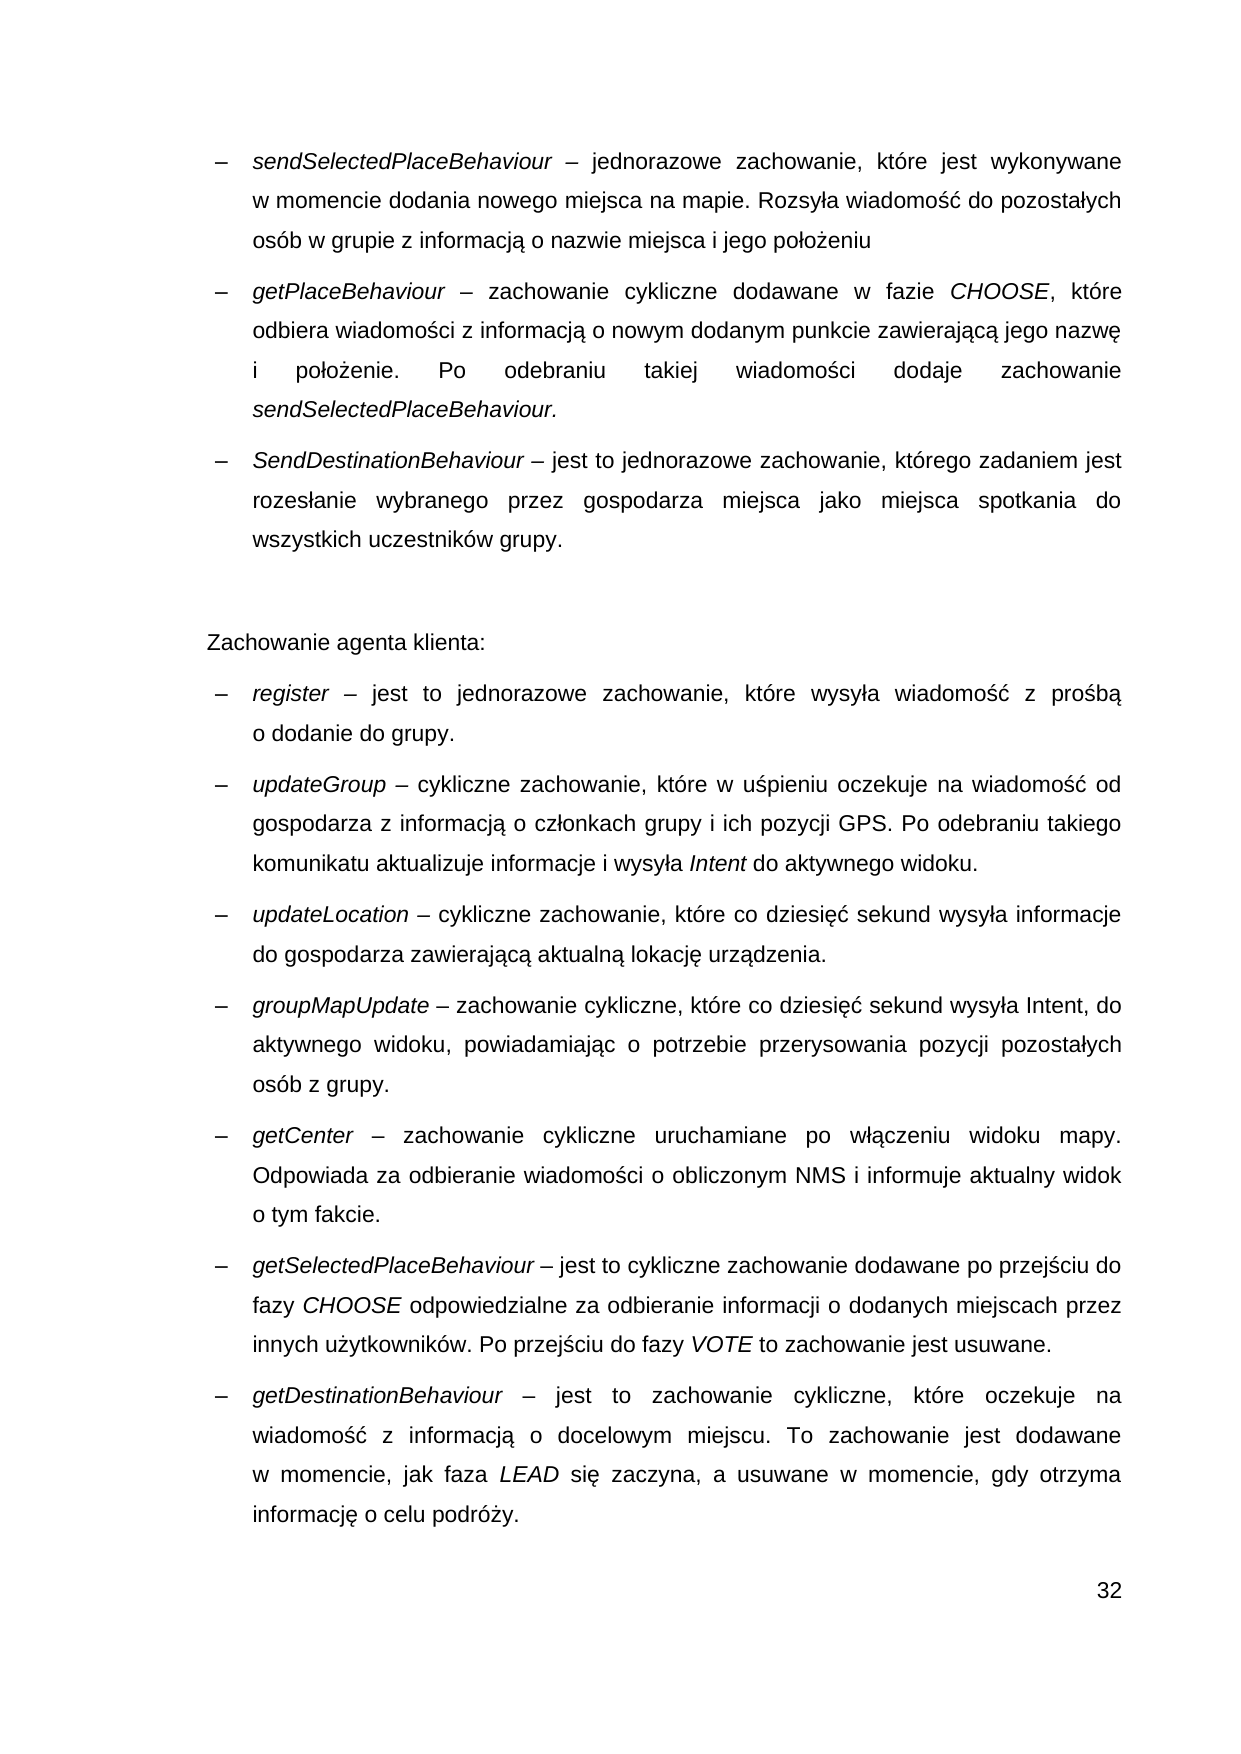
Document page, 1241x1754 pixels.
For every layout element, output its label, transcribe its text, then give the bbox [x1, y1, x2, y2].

text Zachowanie agenta klienta: [177, 629, 1122, 655]
list sendSelectedPlaceBehaviour – jednorazowe zachowanie, które jest wykonywane w momencie dodania nowego miejsca na mapie. Rozsyła wiadomość do pozostałych osób w grupie z informacją o nazwie miejsca i jego położeniu [215, 148, 1122, 253]
list updateLocation – cykliczne zachowanie, które co dziesięć sekund wysyła informacje do gospodarza zawierającą aktualną lokację urządzenia. [215, 901, 1122, 967]
list getPlaceBehaviour – zachowanie cykliczne dodawane w fazie CHOOSE, które odbiera wiadomości z informacją o nowym dodanym punkcie zawierającą jego nazwę i położenie. Po odebraniu takiej wiadomości dodaje zachowanie sendSelectedPlaceBehaviour. [215, 278, 1122, 423]
list register – jest to jednorazowe zachowanie, które wysyła wiadomość z prośbą o dodanie do grupy. [215, 680, 1122, 746]
list updateGroup – cykliczne zachowanie, które w uśpieniu oczekuje na wiadomość od gospodarza z informacją o członkach grupy i ich pozycji GPS. Po odebraniu takiego komunikatu aktualizuje informacje i wysyła Intent do aktywnego widoku. [215, 771, 1122, 876]
list groupMapUpdate – zachowanie cykliczne, które co dziesięć sekund wysyła Intent, do aktywnego widoku, powiadamiając o potrzebie przerysowania pozycji pozostałych osób z grupy. [215, 992, 1122, 1097]
list SendDestinationBehaviour – jest to jednorazowe zachowanie, którego zadaniem jest rozesłanie wybranego przez gospodarza miejsca jako miejsca spotkania do wszystkich uczestników grupy. [215, 447, 1122, 553]
list getSelectedPlaceBehaviour – jest to cykliczne zachowanie dodawane po przejściu do fazy CHOOSE odpowiedzialne za odbieranie informacji o dodanych miejscach przez innych użytkowników. Po przejściu do fazy VOTE to zachowanie jest usuwane. [215, 1252, 1122, 1358]
list getCenter – zachowanie cykliczne uruchamiane po włączeniu widoku mapy. Odpowiada za odbieranie wiadomości o obliczonym NMS i informuje aktualny widok o tym fakcie. [215, 1122, 1122, 1227]
list getDestinationBehaviour – jest to zachowanie cykliczne, które oczekuje na wiadomość z informacją o docelowym miejscu. To zachowanie jest dodawane w momencie, jak faza LEAD się zaczyna, a usuwane w momencie, gdy otrzyma informację o celu podróży. [215, 1382, 1122, 1527]
